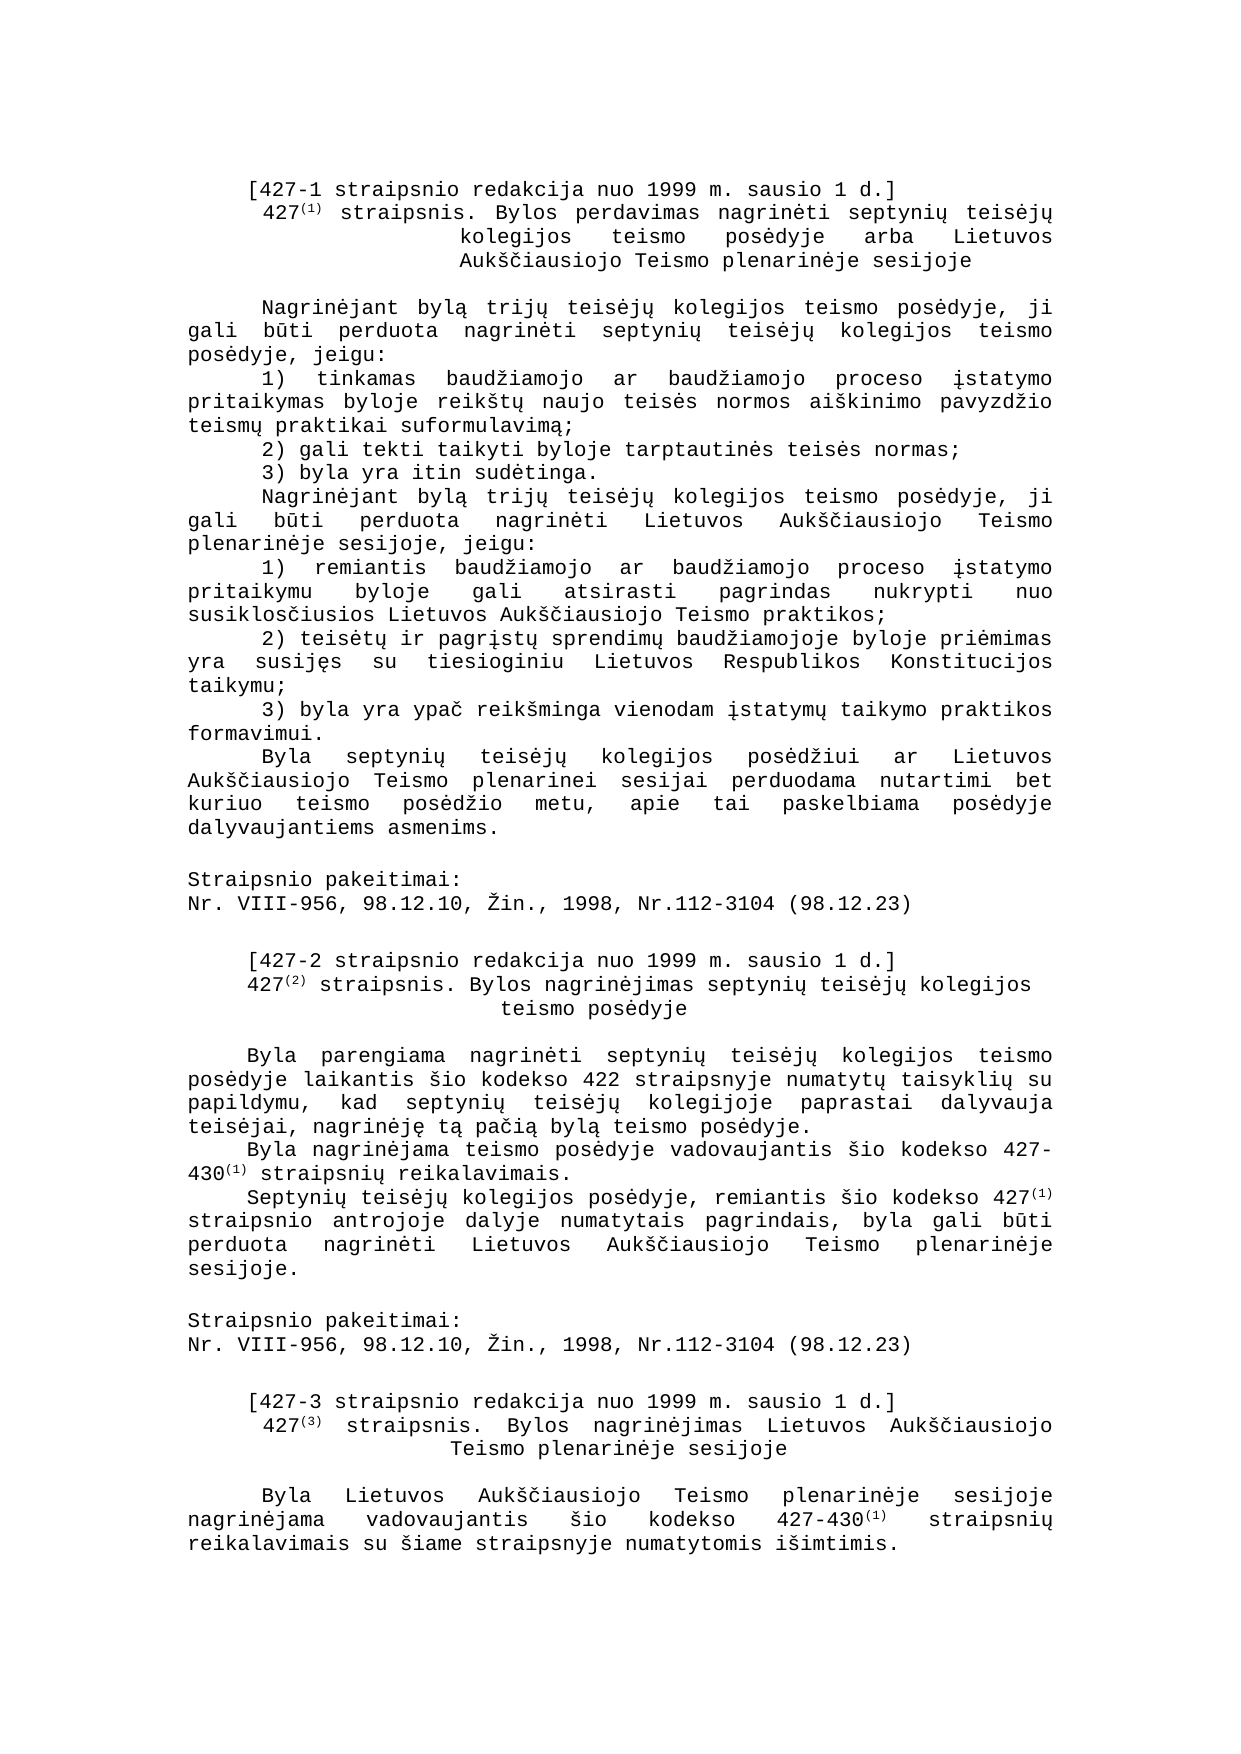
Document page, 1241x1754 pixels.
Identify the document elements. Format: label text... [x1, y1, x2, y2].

text Nr. VIII-956, 98.12.10, Žin., 1998, Nr.112-3104 (98.12.23) [187, 1334, 1053, 1357]
text Byla parengiama nagrinėti septynių teisėjų kolegijos teismo posėdyje laikantis šio kodekso 422 straipsnyje numatytų taisyklių su papildymu, kad septynių teisėjų kolegijoje paprastai dalyvauja teisėjai, nagrinėję tą pačią bylą teismo posėdyje. [187, 1045, 1053, 1139]
text 3) byla yra ypač reikšminga vienodam įstatymų taikymo praktikos formavimui. [187, 699, 1053, 746]
text 1) tinkamas baudžiamojo ar baudžiamojo proceso įstatymo pritaikymas byloje reikštų naujo teisės normos aiškinimo pavyzdžio teismų praktikai suformulavimą; [187, 368, 1053, 439]
text Nagrinėjant bylą trijų teisėjų kolegijos teismo posėdyje, ji gali būti perduota nagrinėti Lietuvos Aukščiausiojo Teismo plenarinėje sesijoje, jeigu: [187, 486, 1053, 557]
text 427(3) straipsnis. Bylos nagrinėjimas Lietuvos Aukščiausiojo Teismo plenarinėje sesijoje [262, 1414, 1053, 1462]
text 2) teisėtų ir pagrįstų sprendimų baudžiamojoje byloje priėmimas yra susijęs su tiesioginiu Lietuvos Respublikos Konstitucijos taikymu; [187, 628, 1053, 699]
text 427(1) straipsnis. Bylos perdavimas nagrinėti septynių teisėjų kolegijos teismo posėdyje arba Lietuvos Aukščiausiojo Teismo plenarinėje sesijoje [262, 202, 1053, 273]
text [427-1 straipsnio redakcija nuo 1999 m. sausio 1 d.] [187, 179, 1053, 202]
text Straipsnio pakeitimai: [187, 1310, 1053, 1334]
text Straipsnio pakeitimai: [187, 869, 1053, 893]
text Byla Lietuvos Aukščiausiojo Teismo plenarinėje sesijoje nagrinėjama vadovaujantis šio kodekso 427-430(1) straipsnių reikalavimais su šiame straipsnyje numatytomis išimtimis. [187, 1486, 1053, 1556]
text Byla nagrinėjama teismo posėdyje vadovaujantis šio kodekso 427-430(1) straipsnių reikalavimais. [187, 1139, 1053, 1187]
text 3) byla yra itin sudėtinga. [187, 462, 1053, 486]
text teismo posėdyje [187, 998, 1053, 1021]
text Septynių teisėjų kolegijos posėdyje, remiantis šio kodekso 427(1) straipsnio antrojoje dalyje numatytais pagrindais, byla gali būti perduota nagrinėti Lietuvos Aukščiausiojo Teismo plenarinėje sesijoje. [187, 1187, 1053, 1281]
text Nr. VIII-956, 98.12.10, Žin., 1998, Nr.112-3104 (98.12.23) [187, 893, 1053, 917]
text Nagrinėjant bylą trijų teisėjų kolegijos teismo posėdyje, ji gali būti perduota nagrinėti septynių teisėjų kolegijos teismo posėdyje, jeigu: [187, 297, 1053, 368]
text 1) remiantis baudžiamojo ar baudžiamojo proceso įstatymo pritaikymu byloje gali atsirasti pagrindas nukrypti nuo susiklosčiusios Lietuvos Aukščiausiojo Teismo praktikos; [187, 557, 1053, 628]
text [427-3 straipsnio redakcija nuo 1999 m. sausio 1 d.] [187, 1391, 1053, 1414]
text 427(2) straipsnis. Bylos nagrinėjimas septynių teisėjų kolegijos [187, 974, 1053, 998]
text 2) gali tekti taikyti byloje tarptautinės teisės normas; [187, 439, 1053, 462]
text Byla septynių teisėjų kolegijos posėdžiui ar Lietuvos Aukščiausiojo Teismo plenarinei sesijai perduodama nutartimi bet kuriuo teismo posėdžio metu, apie tai paskelbiama posėdyje dalyvaujantiems asmenims. [187, 746, 1053, 841]
text [427-2 straipsnio redakcija nuo 1999 m. sausio 1 d.] [187, 950, 1053, 974]
